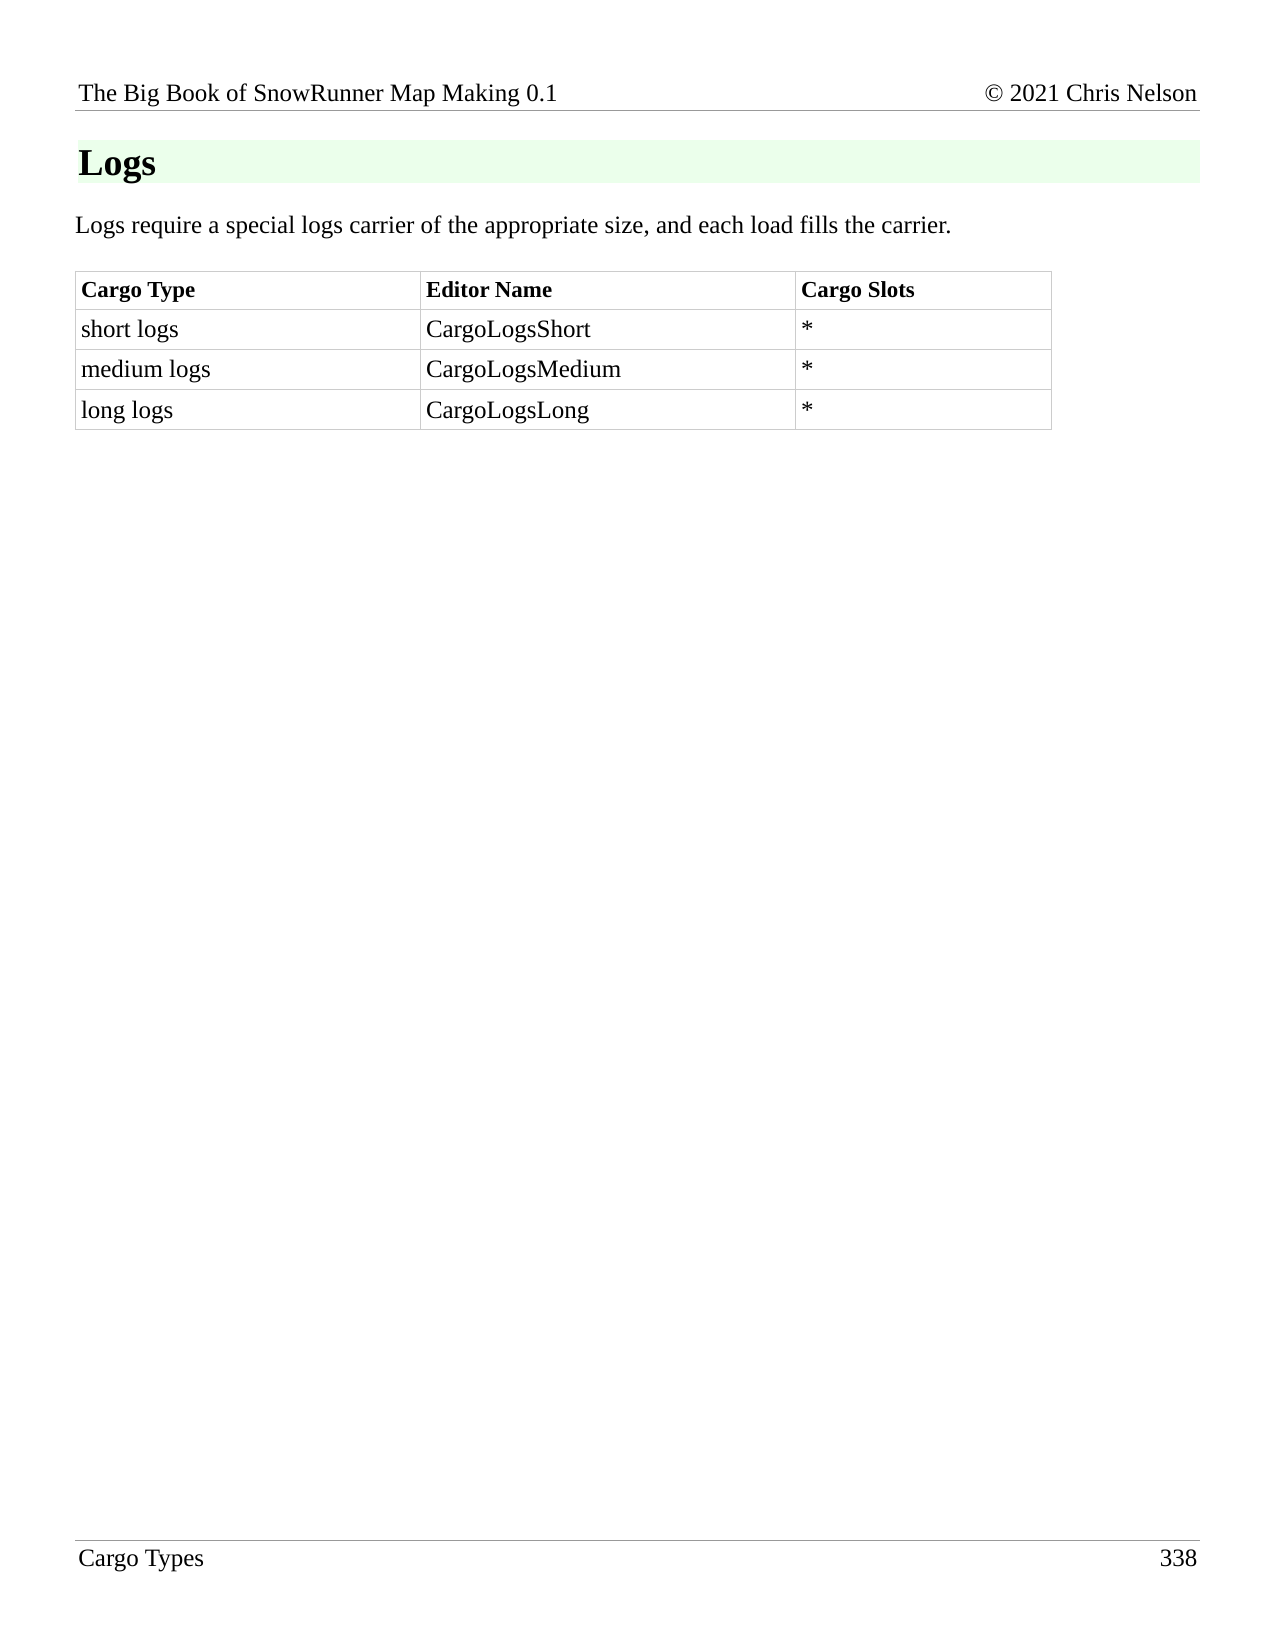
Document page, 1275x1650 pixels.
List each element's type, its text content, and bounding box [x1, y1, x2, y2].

table_cell * [796, 390, 1051, 429]
table_header Cargo Type [76, 272, 420, 308]
table_cell medium logs [76, 350, 420, 389]
table_cell * [796, 350, 1051, 389]
table_cell long logs [76, 390, 420, 429]
table_cell CargoLogsLong [421, 390, 795, 429]
table_cell CargoLogsShort [421, 310, 795, 349]
table_cell short logs [76, 310, 420, 349]
table_cell CargoLogsMedium [421, 350, 795, 389]
table_header Cargo Slots [796, 272, 1051, 308]
table_header Editor Name [421, 272, 795, 308]
text Logs require a special logs carrier of the appropriate size, and each load fills the carrier. [75, 211, 1200, 239]
table_cell * [796, 310, 1051, 349]
subtitle Logs [78, 140, 1200, 183]
